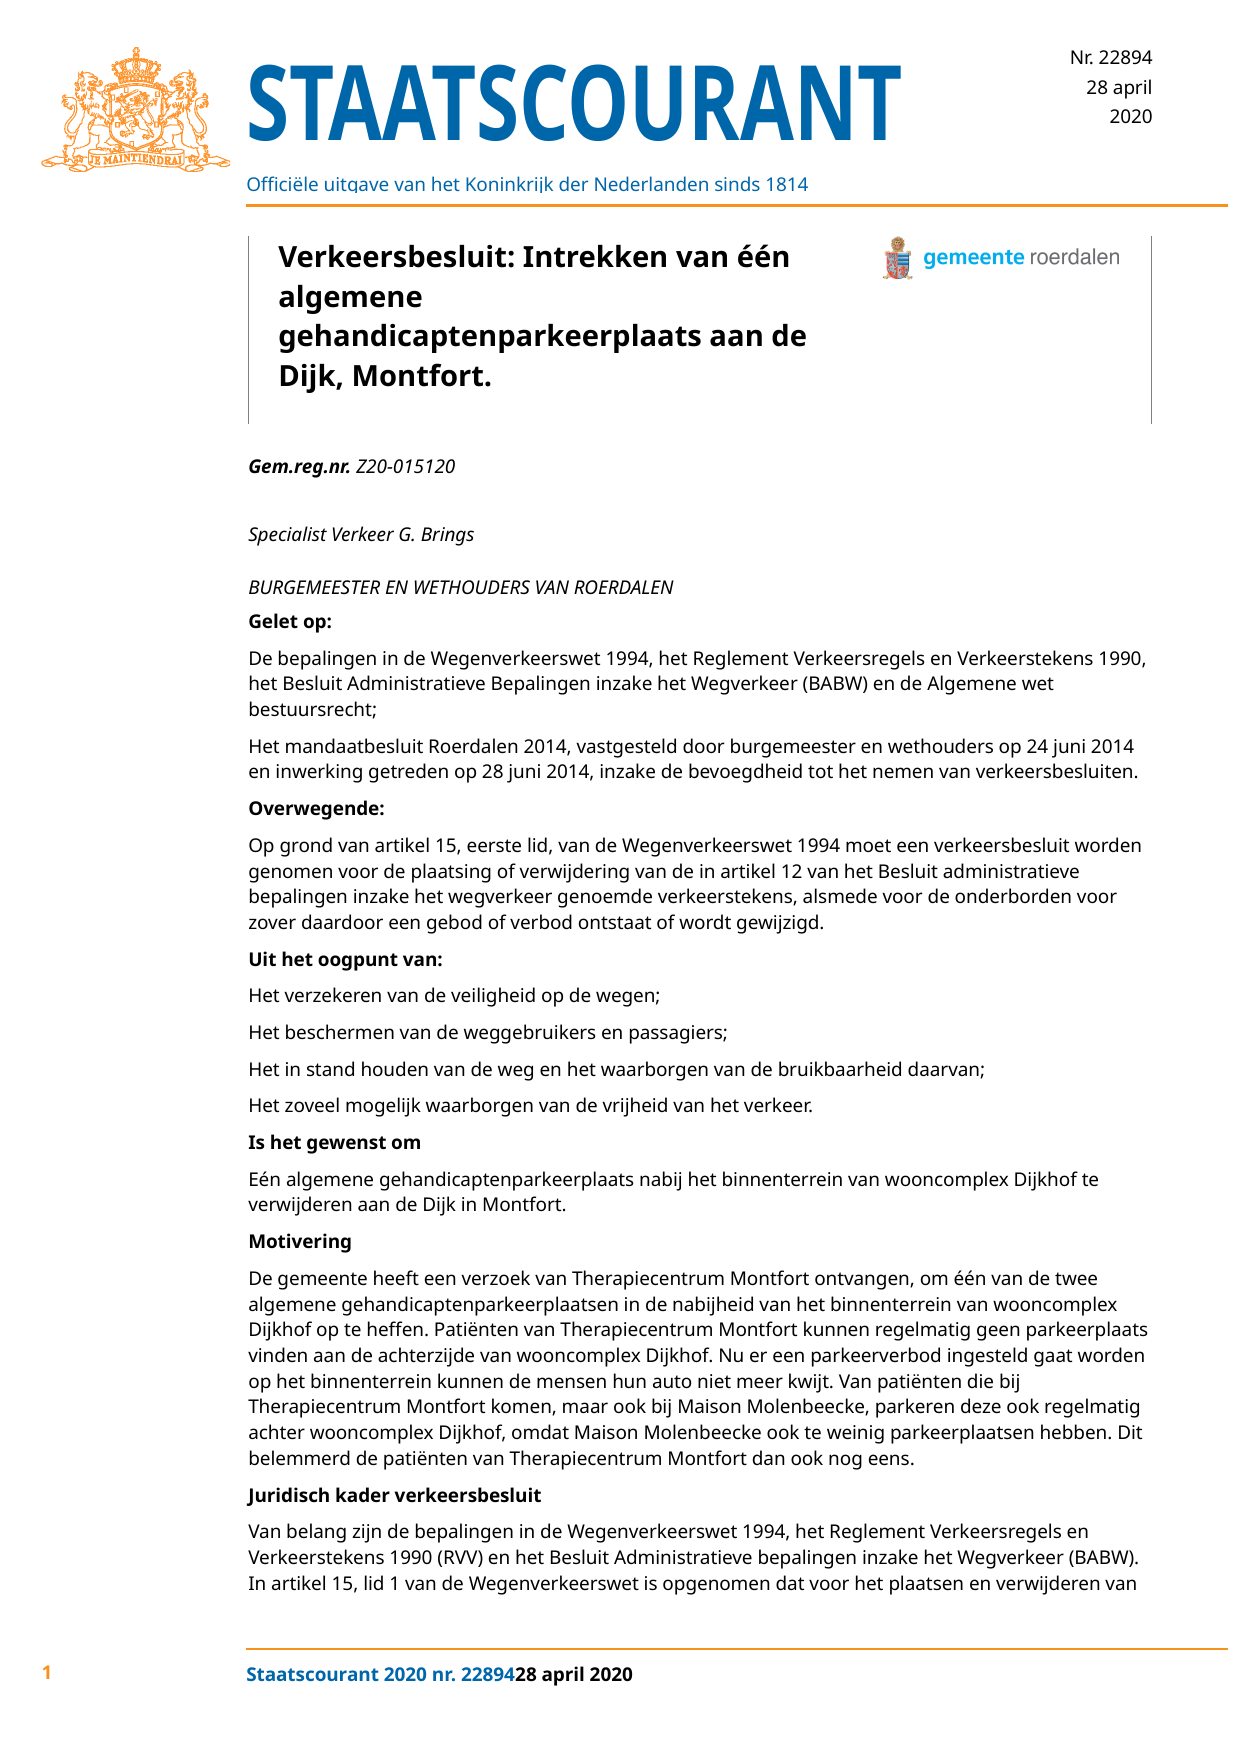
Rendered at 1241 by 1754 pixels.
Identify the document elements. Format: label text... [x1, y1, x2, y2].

text Het mandaatbesluit Roerdalen 2014, vastgesteld door burgemeester en wethouders op 24 juni 2014 en inwerking getreden op 28 juni 2014, inzake de bevoegdheid tot het nemen van verkeersbesluiten. [248, 733, 1152, 784]
text Gelet op: [248, 608, 1152, 634]
text Uit het oogpunt van: [248, 946, 1152, 972]
text Overwegende: [248, 795, 1152, 821]
text De gemeente heeft een verzoek van Therapiecentrum Montfort ontvangen, om één van de twee algemene gehandicaptenparkeerplaatsen in de nabijheid van het binnenterrein van wooncomplex Dijkhof op te heffen. Patiënten van Therapiecentrum Montfort kunnen regelmatig geen parkeerplaats vinden aan de achterzijde van wooncomplex Dijkhof. Nu er een parkeerverbod ingesteld gaat worden op het binnenterrein kunnen de mensen hun auto niet meer kwijt. Van patiënten die bij Therapiecentrum Montfort komen, maar ook bij Maison Molenbeecke, parkeren deze ook regelmatig achter wooncomplex Dijkhof, omdat Maison Molenbeecke ook te weinig parkeerplaatsen hebben. Dit belemmerd de patiënten van Therapiecentrum Montfort dan ook nog eens. [248, 1265, 1152, 1471]
table_header Verkeersbesluit: Intrekken van één algemene gehandicaptenparkeerplaats aan de Dijk, Montfort. [249, 236, 850, 424]
text BURGEMEESTER EN WETHOUDERS VAN ROERDALEN [248, 574, 1152, 600]
text Het verzekeren van de veiligheid op de wegen; [248, 983, 1152, 1008]
text Motivering [248, 1228, 1152, 1254]
text Specialist Verkeer G. Brings [248, 521, 1152, 547]
text Het in stand houden van de weg en het waarborgen van de bruikbaarheid daarvan; [248, 1056, 1152, 1082]
text Juridisch kader verkeersbesluit [248, 1482, 1152, 1507]
text Is het gewenst om [248, 1129, 1152, 1155]
table_header [850, 236, 1151, 424]
text Van belang zijn de bepalingen in de Wegenverkeerswet 1994, het Reglement Verkeersregels en Verkeerstekens 1990 (RVV) en het Besluit Administratieve bepalingen inzake het Wegverkeer (BABW). In artikel 15, lid 1 van de Wegenverkeerswet is opgenomen dat voor het plaatsen en verwijderen van [248, 1518, 1152, 1596]
text Eén algemene gehandicaptenparkeerplaats nabij het binnenterrein van wooncomplex Dijkhof te verwijderen aan de Dijk in Montfort. [248, 1166, 1152, 1217]
picture [41, 47, 231, 172]
picture [882, 236, 1119, 280]
text Gem.reg.nr. Z20-015120 [248, 454, 1152, 479]
text De bepalingen in de Wegenverkeerswet 1994, het Reglement Verkeersregels en Verkeerstekens 1990, het Besluit Administratieve Bepalingen inzake het Wegverkeer (BABW) en de Algemene wet bestuursrecht; [248, 645, 1152, 722]
text Het beschermen van de weggebruikers en passagiers; [248, 1019, 1152, 1045]
text Het zoveel mogelijk waarborgen van de vrijheid van het verkeer. [248, 1093, 1152, 1118]
text Op grond van artikel 15, eerste lid, van de Wegenverkeerswet 1994 moet een verkeersbesluit worden genomen voor de plaatsing of verwijdering van de in artikel 12 van het Besluit administratieve bepalingen inzake het wegverkeer genoemde verkeerstekens, alsmede voor de onderborden voor zover daardoor een gebod of verbod ontstaat of wordt gewijzigd. [248, 832, 1152, 935]
